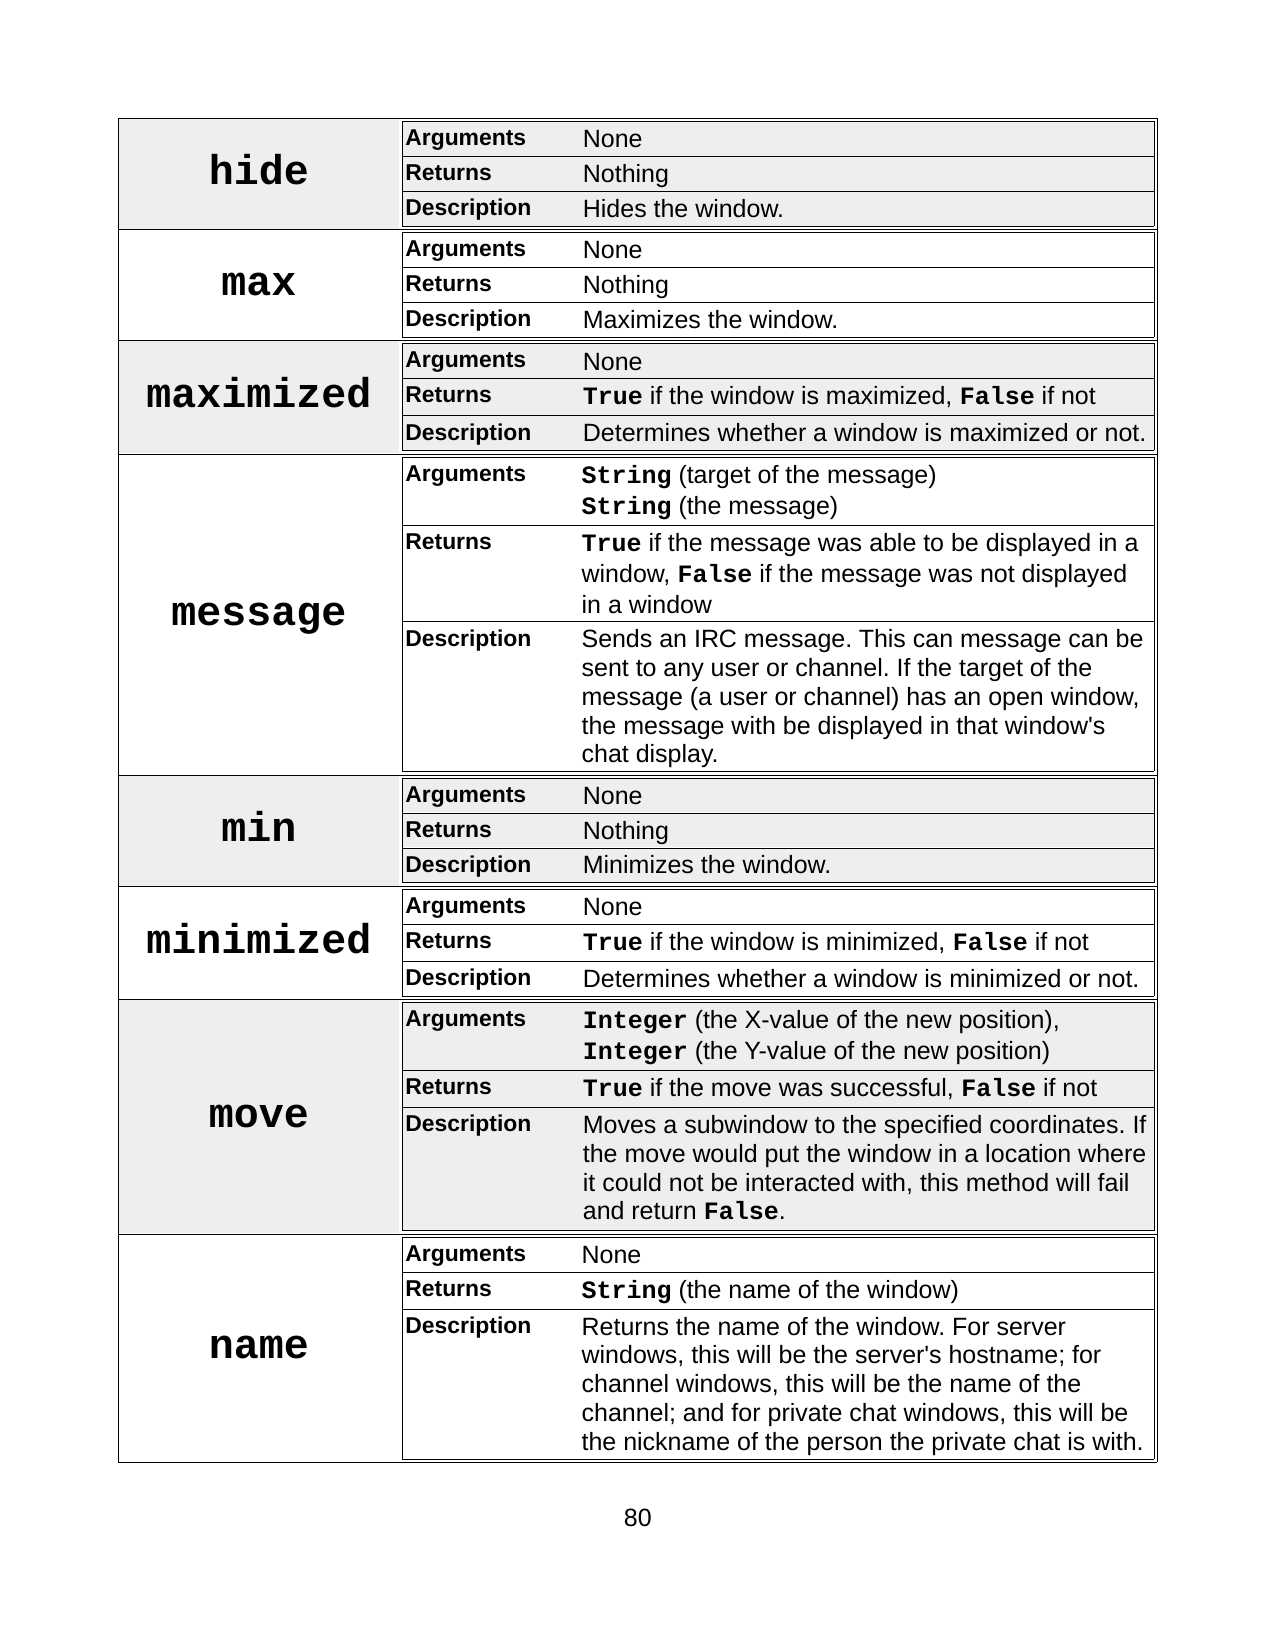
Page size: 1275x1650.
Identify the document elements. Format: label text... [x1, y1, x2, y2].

table_header None [580, 344, 1154, 378]
table_header Arguments [403, 344, 580, 378]
table_header Integer (the X-value of the new position), Integer (the Y-value of the new position) [580, 1003, 1154, 1070]
table_cell Moves a subwindow to the specified coordinates. If the move would put the window in a location where it could not be interacted with, this method will fail and return False. [580, 1108, 1154, 1230]
table_cell Description [403, 416, 580, 450]
table_cell True if the move was successful, False if not [580, 1071, 1154, 1107]
table_cell Returns [403, 1273, 578, 1309]
table_cell maximized [119, 341, 399, 453]
table_cell [399, 341, 1157, 453]
table_cell Returns [403, 814, 580, 847]
table_header Arguments [403, 890, 580, 923]
table_header None [580, 779, 1154, 812]
table_cell Returns the name of the window. For server windows, this will be the server's hostname; for channel windows, this will be the name of the channel; and for private chat windows, this will be the nickname of the person the private chat is with. [578, 1310, 1154, 1458]
table_header None [580, 233, 1154, 267]
table_header Arguments [403, 233, 580, 267]
table_cell Determines whether a window is maximized or not. [580, 416, 1154, 450]
table_cell Description [403, 849, 580, 882]
table_cell Determines whether a window is minimized or not. [580, 962, 1154, 996]
table_cell Description [403, 622, 578, 771]
table_header None [580, 890, 1154, 923]
table_cell [399, 1000, 1157, 1233]
table_cell Returns [403, 268, 580, 302]
table_cell Sends an IRC message. This can message can be sent to any user or channel. If the target of the message (a user or channel) has an open window, the message with be displayed in that window's chat display. [578, 622, 1154, 771]
table_cell Minimizes the window. [580, 849, 1154, 882]
table_cell minimized [119, 887, 399, 999]
table_header String (target of the message) String (the message) [578, 458, 1154, 524]
table_cell Nothing [580, 268, 1154, 302]
table_header Arguments [403, 1238, 578, 1272]
table_cell hide [119, 119, 399, 229]
table_cell Nothing [580, 814, 1154, 847]
table_cell Description [403, 303, 580, 337]
table_header Arguments [403, 779, 580, 812]
table_cell [399, 455, 1157, 774]
table_cell max [119, 230, 399, 340]
table_cell Description [403, 192, 580, 226]
table_cell [399, 776, 1157, 886]
table_cell move [119, 1000, 399, 1233]
table_cell Description [403, 962, 580, 996]
table_header None [580, 122, 1154, 156]
table_cell message [119, 455, 399, 774]
table_cell name [119, 1235, 399, 1462]
table_cell Maximizes the window. [580, 303, 1154, 337]
table_cell True if the window is minimized, False if not [580, 925, 1154, 961]
table_cell True if the message was able to be displayed in a window, False if the message was not displayed in a window [578, 526, 1154, 621]
table_cell Returns [403, 925, 580, 961]
table_cell [399, 887, 1157, 999]
table_cell Nothing [580, 157, 1154, 191]
table_cell [399, 1235, 1157, 1462]
table_header Arguments [403, 458, 578, 524]
table_cell min [119, 776, 399, 886]
table_cell True if the window is maximized, False if not [580, 379, 1154, 415]
table_header None [578, 1238, 1154, 1272]
table_cell String (the name of the window) [578, 1273, 1154, 1309]
table_cell Hides the window. [580, 192, 1154, 226]
table_cell Description [403, 1108, 580, 1230]
table_cell Returns [403, 1071, 580, 1107]
table_header Arguments [403, 122, 580, 156]
table_cell Description [403, 1310, 578, 1458]
table_cell Returns [403, 379, 580, 415]
table_header Arguments [403, 1003, 580, 1070]
table_cell Returns [403, 526, 578, 621]
table_cell Returns [403, 157, 580, 191]
table_cell [399, 230, 1157, 340]
table_cell [399, 119, 1157, 229]
